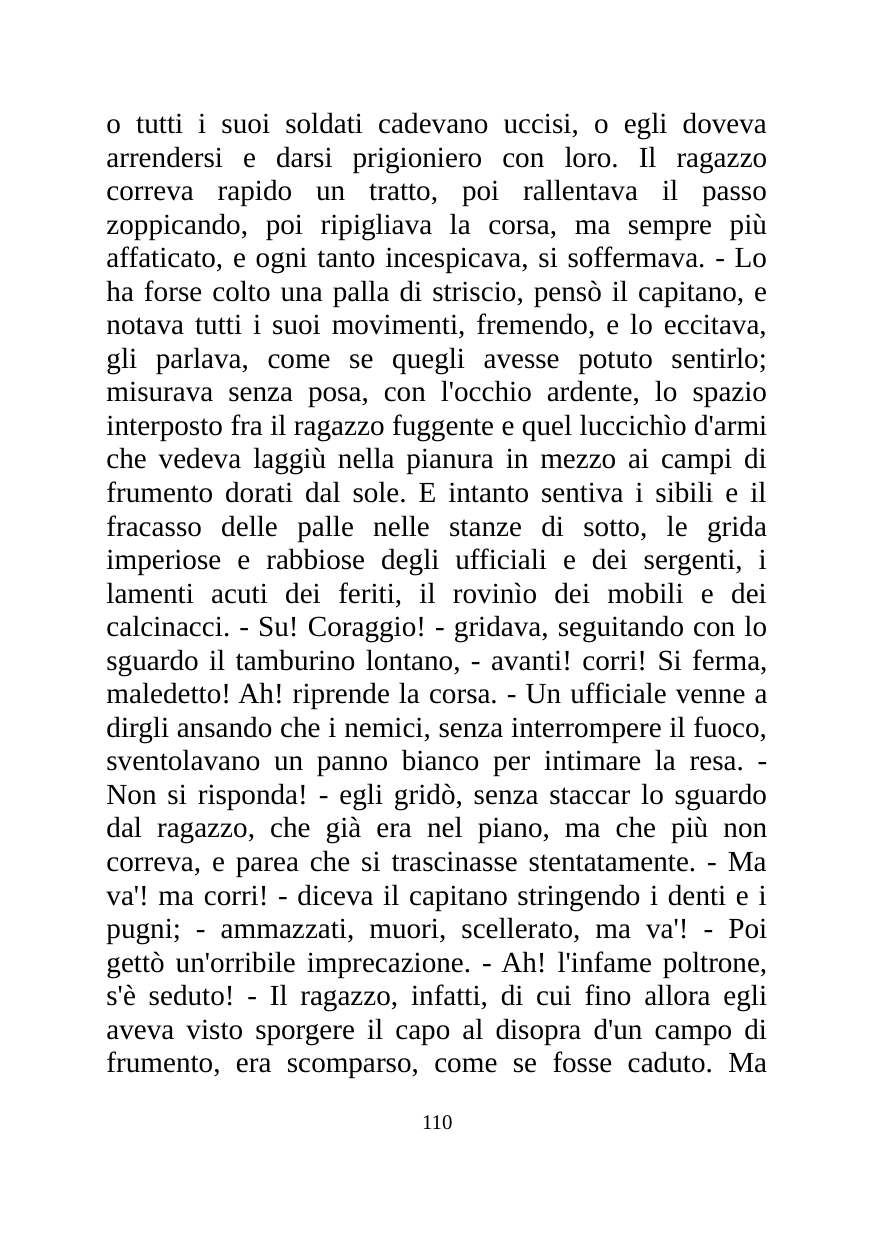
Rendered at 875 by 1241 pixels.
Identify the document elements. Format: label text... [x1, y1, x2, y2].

text o tutti i suoi soldati cadevano uccisi, o egli doveva arrendersi e darsi prigioniero con loro. Il ragazzo correva rapido un tratto, poi rallentava il passo zoppicando, poi ripigliava la corsa, ma sempre più affaticato, e ogni tanto incespicava, si soffermava. - Lo ha forse colto una palla di striscio, pensò il capitano, e notava tutti i suoi movimenti, fremendo, e lo eccitava, gli parlava, come se quegli avesse potuto sentirlo; misurava senza posa, con l'occhio ardente, lo spazio interposto fra il ragazzo fuggente e quel luccichìo d'armi che vedeva laggiù nella pianura in mezzo ai campi di frumento dorati dal sole. E intanto sentiva i sibili e il fracasso delle palle nelle stanze di sotto, le grida imperiose e rabbiose degli ufficiali e dei sergenti, i lamenti acuti dei feriti, il rovinìo dei mobili e dei calcinacci. - Su! Coraggio! - gridava, seguitando con lo sguardo il tamburino lontano, - avanti! corri! Si ferma, maledetto! Ah! riprende la corsa. - Un ufficiale venne a dirgli ansando che i nemici, senza interrompere il fuoco, sventolavano un panno bianco per intimare la resa. - Non si risponda! - egli gridò, senza staccar lo sguardo dal ragazzo, che già era nel piano, ma che più non correva, e parea che si trascinasse stentatamente. - Ma va'! ma corri! - diceva il capitano stringendo i denti e i pugni; - ammazzati, muori, scellerato, ma va'! - Poi gettò un'orribile imprecazione. - Ah! l'infame poltrone, s'è seduto! - Il ragazzo, infatti, di cui fino allora egli aveva visto sporgere il capo al disopra d'un campo di frumento, era scomparso, come se fosse caduto. Ma [106, 106, 768, 1079]
